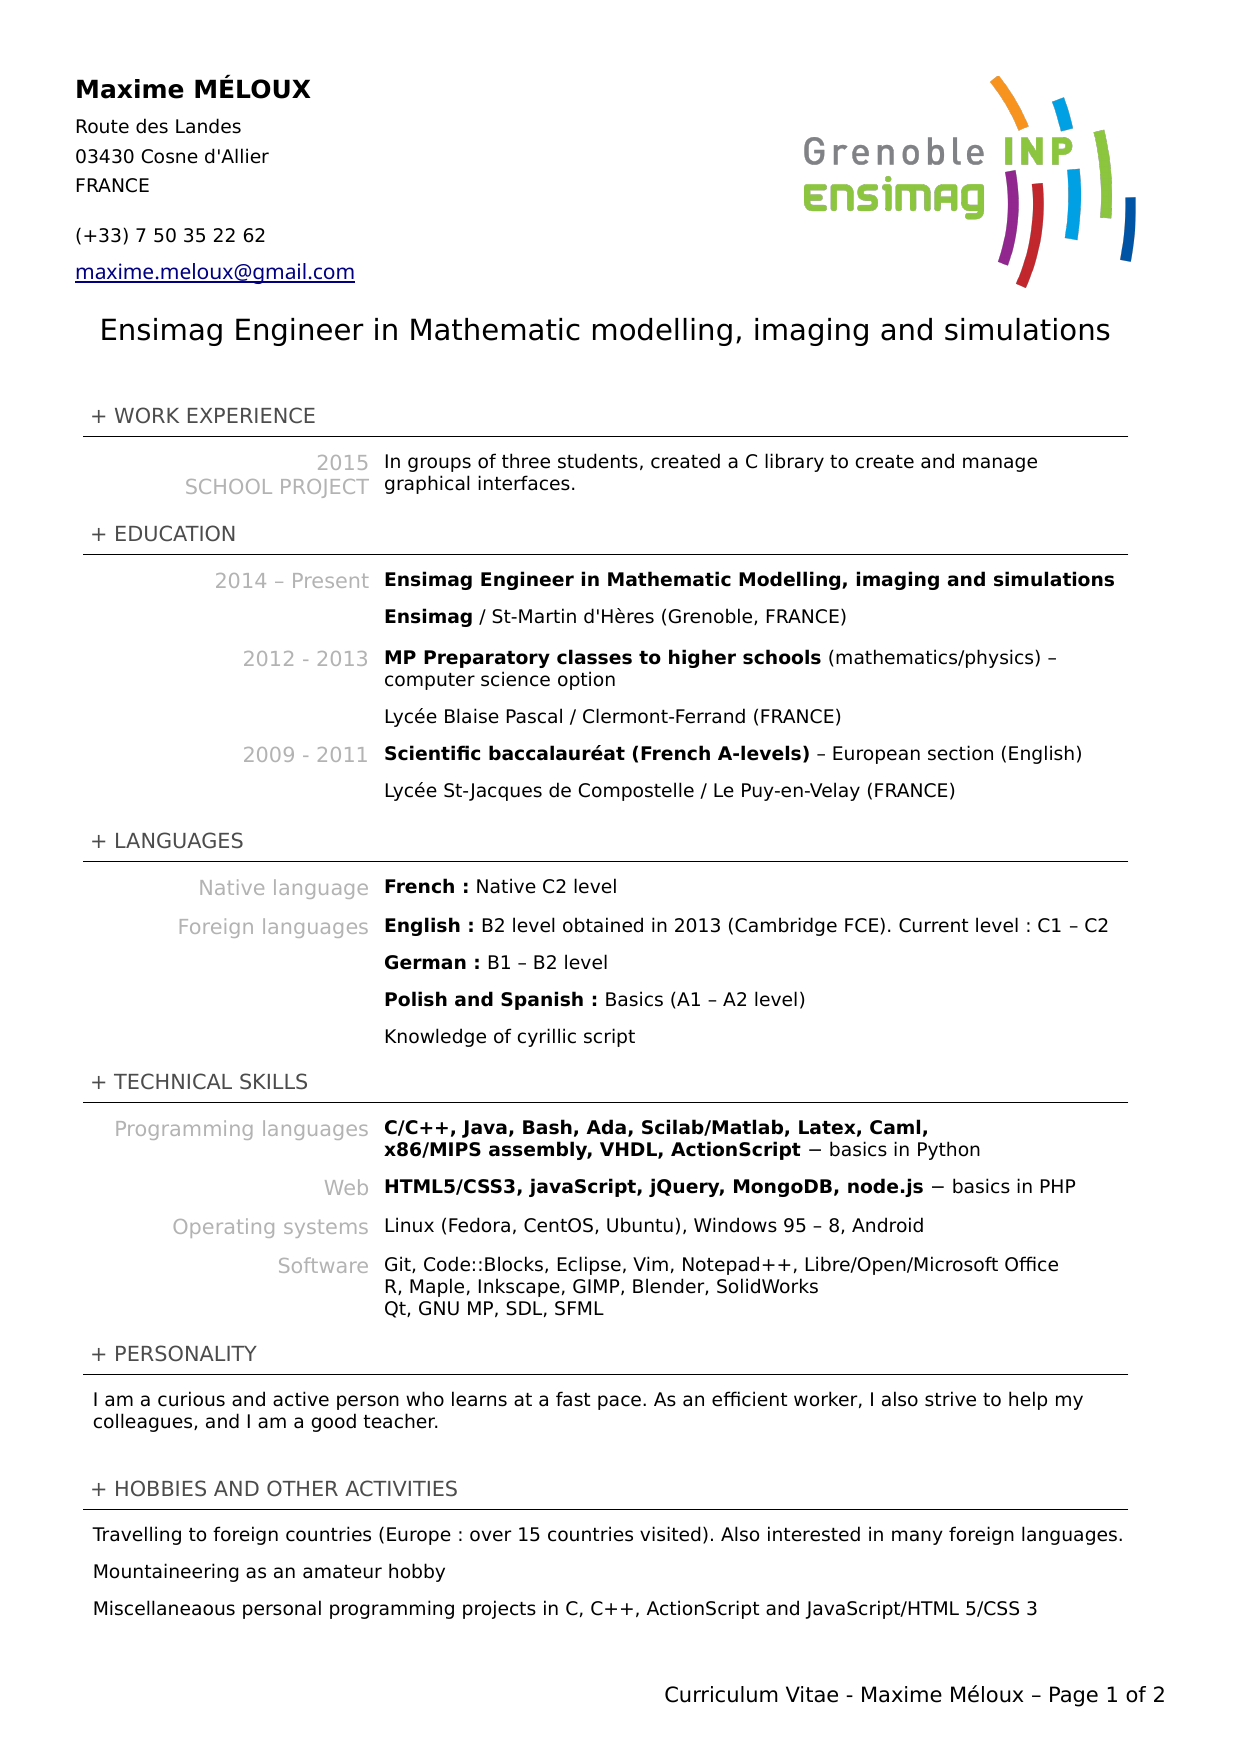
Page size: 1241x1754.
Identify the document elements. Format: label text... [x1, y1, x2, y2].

table_header Maxime MÉLOUX Route des Landes 03430 Cosne d'Allier FRANCE (+33) 7 50 35 22 62 maxime.meloux@gmail.com [75, 75, 376, 306]
table_cell 2014 – Present [75, 561, 376, 640]
table_cell HTML5/CSS3, javaScript, jQuery, MongoDB, node.js − basics in PHP [376, 1168, 1136, 1208]
table_cell MP Preparatory classes to higher schools (mathematics/physics) – computer science option Lycée Blaise Pascal / Clermont-Ferrand (FRANCE) [376, 640, 1136, 736]
table_cell 2012 - 2013 [75, 640, 376, 736]
table_cell English : B2 level obtained in 2013 (Cambridge FCE). Current level : C1 – C2 German : B1 – B2 level Polish and Spanish : Basics (A1 – A2 level) Knowledge of cyrillic script [376, 908, 1136, 1055]
table_cell Software [75, 1247, 376, 1327]
table_cell Operating systems [75, 1208, 376, 1247]
table_cell Web [75, 1168, 376, 1208]
table_cell Scientific baccalauréat (French A-levels) – European section (English) Lycée St-Jacques de Compostelle / Le Puy-en-Velay (FRANCE) [376, 736, 1136, 814]
table_cell 2015 SCHOOL PROJECT [75, 444, 376, 507]
table_cell 2009 - 2011 [75, 736, 376, 814]
table_cell C/C++, Java, Bash, Ada, Scilab/Matlab, Latex, Caml, x86/MIPS assembly, VHDL, ActionScript − basics in Python [376, 1110, 1136, 1168]
table_cell Native language [75, 869, 376, 908]
table_cell + EDUCATION [75, 507, 1136, 561]
table_cell Ensimag Engineer in Mathematic modelling, imaging and simulations [75, 306, 1136, 389]
table_cell Foreign languages [75, 908, 376, 1055]
picture [804, 76, 1136, 288]
table_cell Travelling to foreign countries (Europe : over 15 countries visited). Also interested in many foreign languages. Mountaineering as an amateur hobby Miscellaneaous personal programming projects in C, C++, ActionScript and JavaScript/HTML 5/CSS 3 [75, 1517, 1136, 1627]
table_cell Programming languages [75, 1110, 376, 1168]
table_cell I am a curious and active person who learns at a fast pace. As an efficient worker, I also strive to help my colleagues, and I am a good teacher. [75, 1382, 1136, 1462]
table_cell + WORK EXPERIENCE [75, 389, 1136, 443]
table_cell French : Native C2 level [376, 869, 1136, 908]
table_cell + PERSONALITY [75, 1328, 1136, 1382]
table_cell + LANGUAGES [75, 814, 1136, 868]
table_cell Linux (Fedora, CentOS, Ubuntu), Windows 95 – 8, Android [376, 1208, 1136, 1247]
table_cell + HOBBIES AND OTHER ACTIVITIES [75, 1463, 1136, 1517]
table_header [376, 75, 1136, 306]
table_cell Git, Code::Blocks, Eclipse, Vim, Notepad++, Libre/Open/Microsoft Office R, Maple, Inkscape, GIMP, Blender, SolidWorks Qt, GNU MP, SDL, SFML [376, 1247, 1136, 1327]
table_cell + TECHNICAL SKILLS [75, 1055, 1136, 1109]
table_cell Ensimag Engineer in Mathematic Modelling, imaging and simulations Ensimag / St-Martin d'Hères (Grenoble, FRANCE) [376, 561, 1136, 640]
table_cell In groups of three students, created a C library to create and manage graphical interfaces. [376, 444, 1136, 507]
